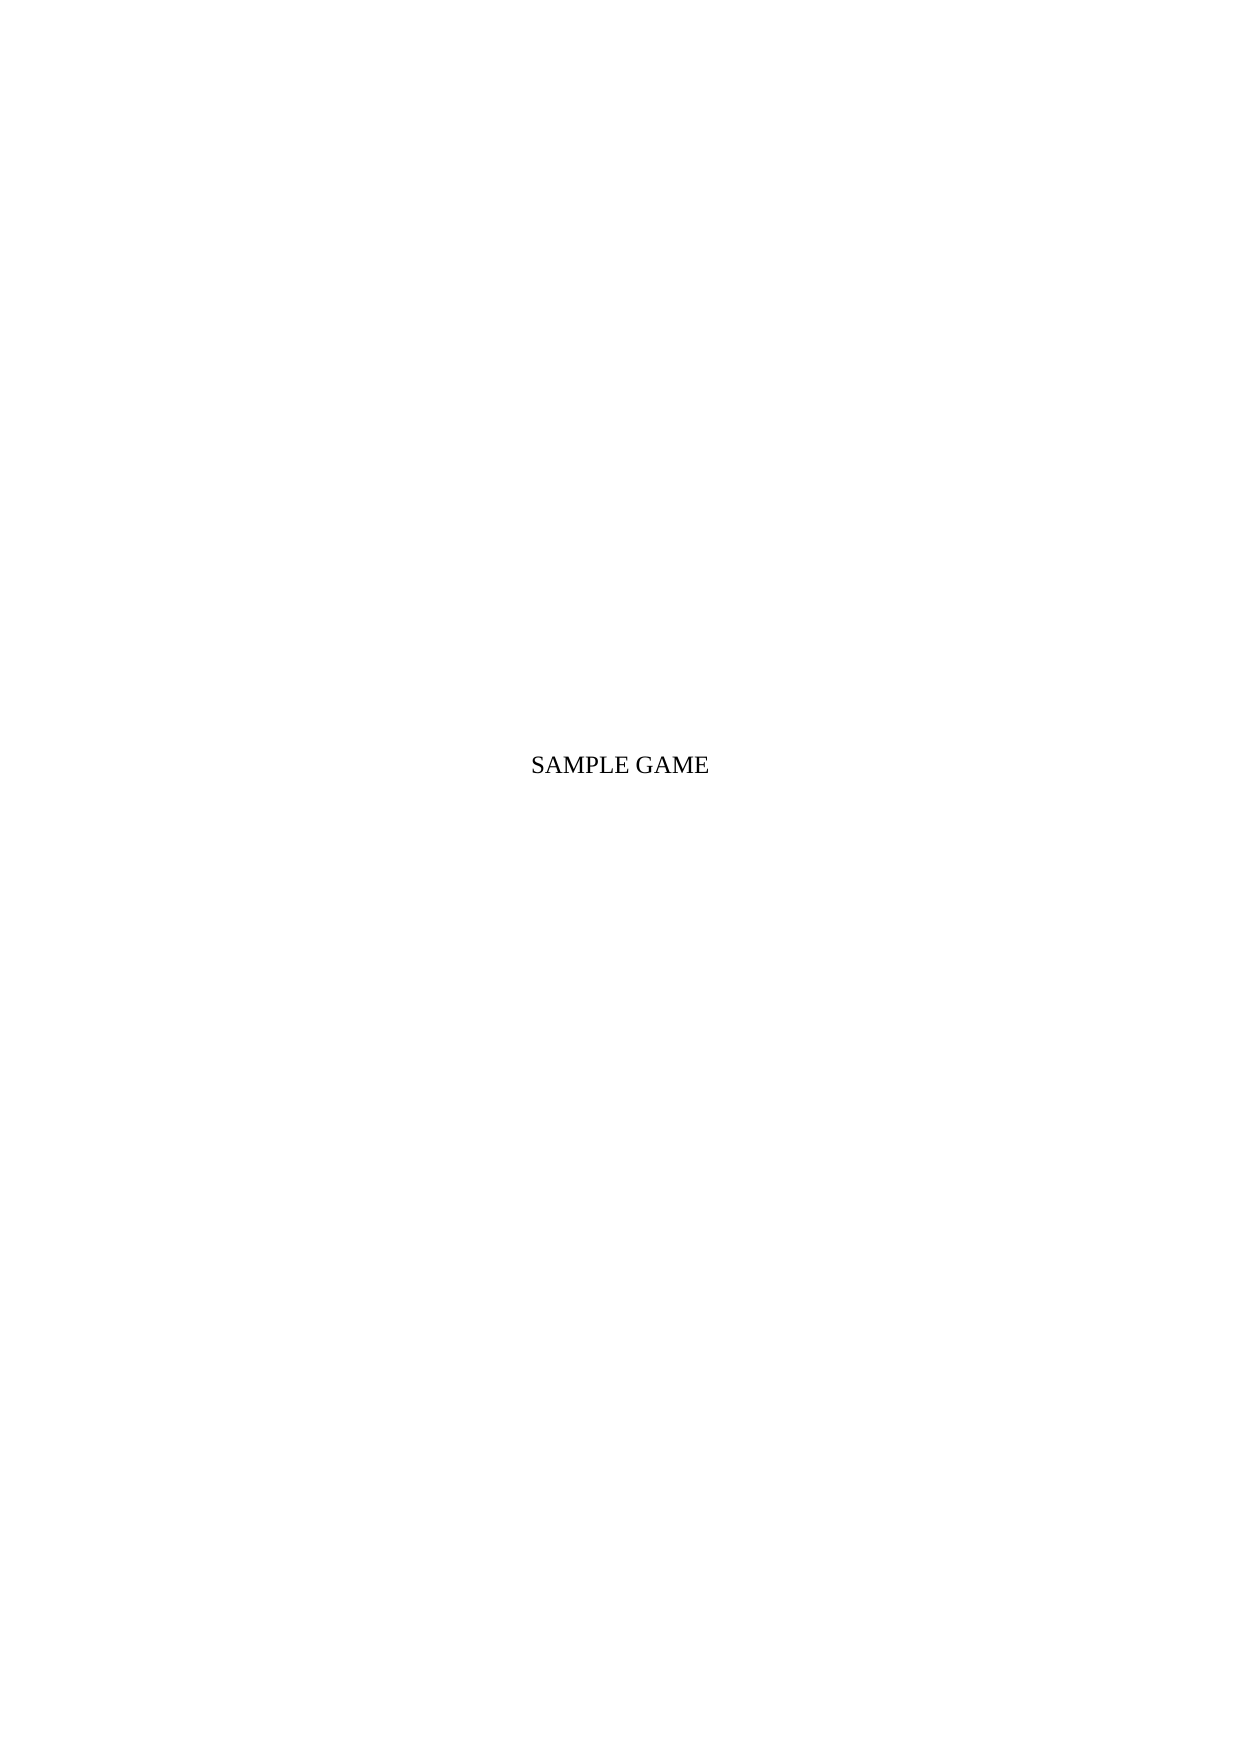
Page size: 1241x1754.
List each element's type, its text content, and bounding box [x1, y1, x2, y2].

text SAMPLE GAME [118, 751, 1122, 779]
